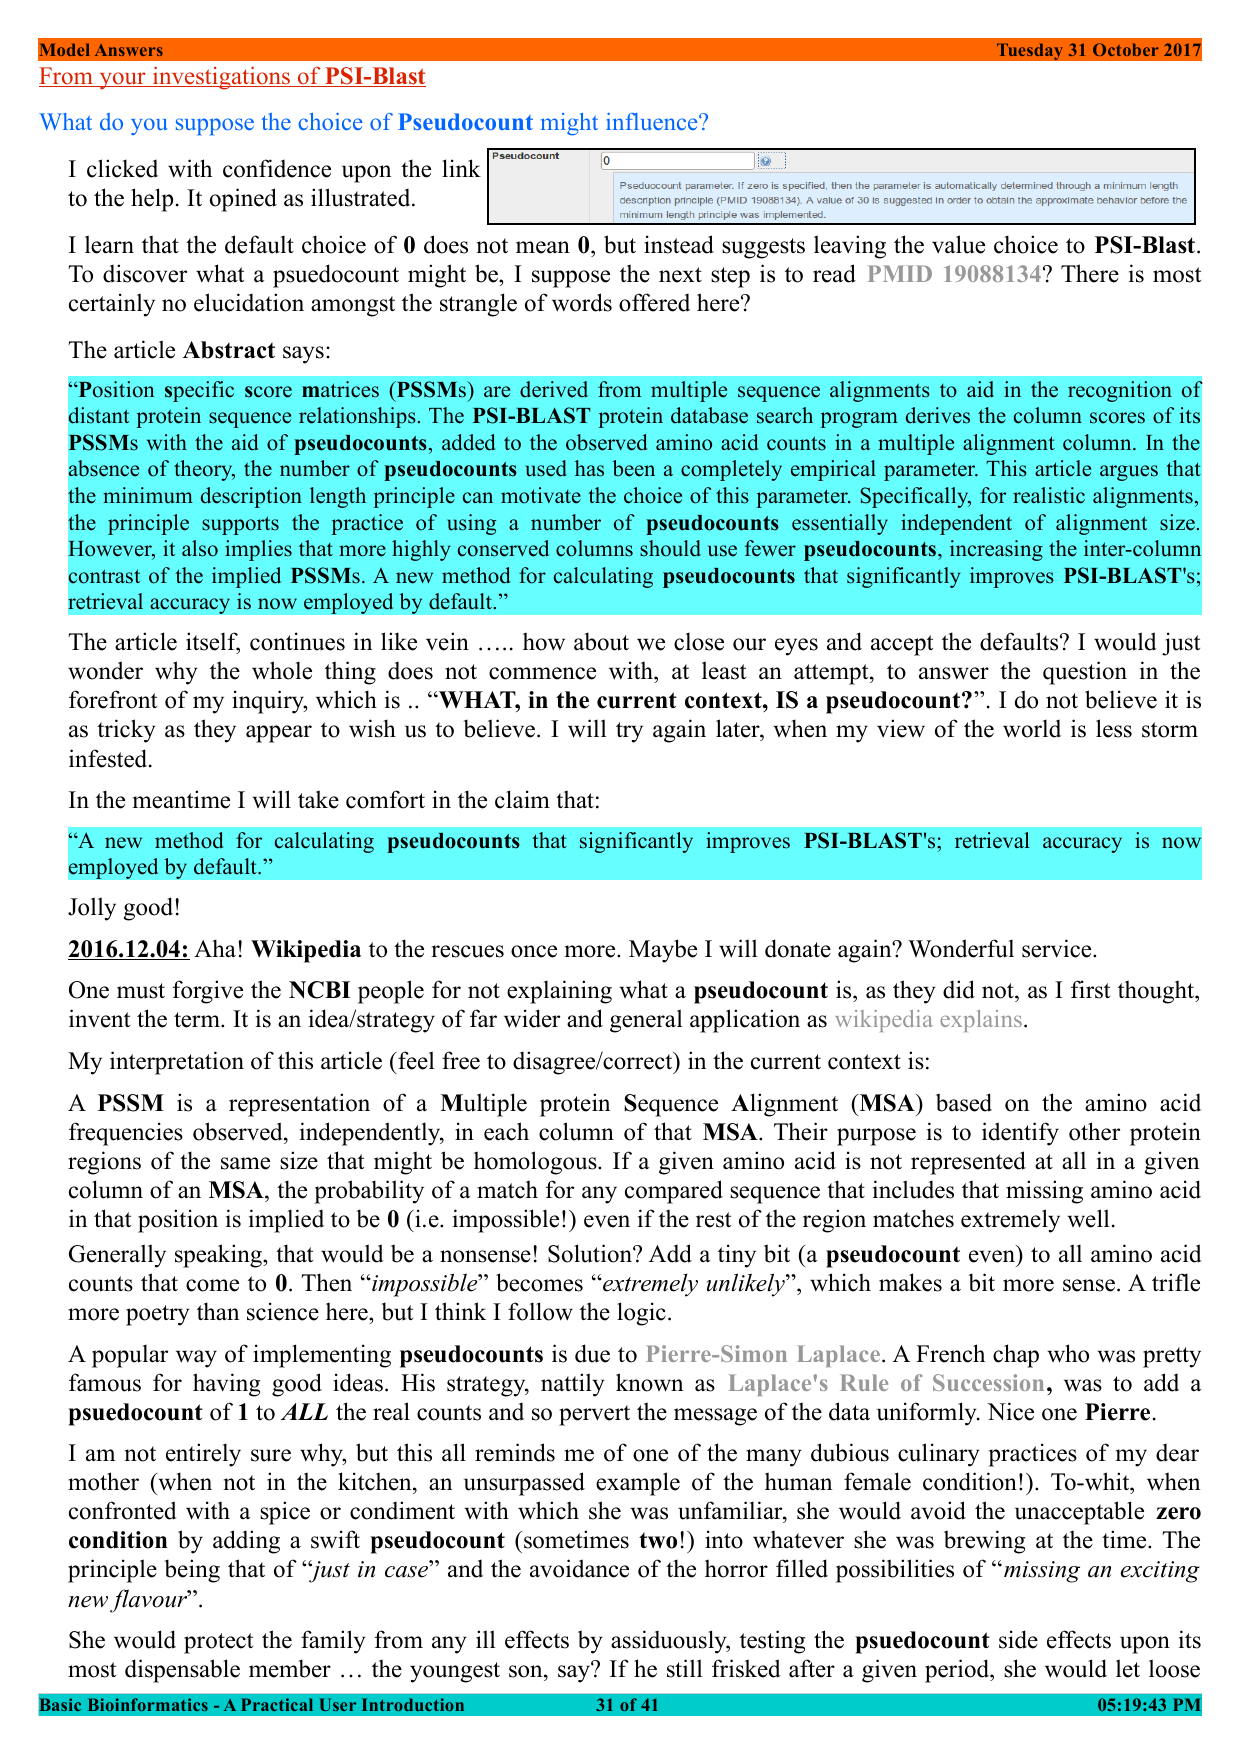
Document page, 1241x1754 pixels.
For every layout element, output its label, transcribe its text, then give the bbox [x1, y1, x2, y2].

text “Position specific score matrices (PSSMs) are derived from multiple sequence alignments to aid in the recognition of distant protein sequence relationships. The PSI-BLAST protein database search program derives the column scores of its PSSMs with the aid of pseudocounts, added to the observed amino acid counts in a multiple alignment column. In the absence of theory, the number of pseudocounts used has been a completely empirical parameter. This article argues that the minimum description length principle can motivate the choice of this parameter. Specifically, for realistic alignments, the principle supports the practice of using a number of pseudocounts essentially independent of alignment size. However, it also implies that more highly conserved columns should use fewer pseudocounts, increasing the inter-column contrast of the implied PSSMs. A new method for calculating pseudocounts that significantly improves PSI-BLAST's; retrieval accuracy is now employed by default.” [68, 376, 1202, 615]
text Generally speaking, that would be a nonsense! Solution? Add a tiny bit (a pseudocount even) to all amino acid counts that come to 0. Then “impossible” becomes “extremely unlikely”, which makes a bit more sense. A trifle more poetry than science here, but I think I follow the logic. [68, 1239, 1202, 1326]
text 2016.12.04: Aha! Wikipedia to the rescues once more. Maybe I will donate again? Wonderful service. [68, 934, 1202, 963]
text I learn that the default choice of 0 does not mean 0, but instead suggests leaving the value choice to PSI-Blast. To discover what a psuedocount might be, I suppose the next step is to read PMID 19088134? There is most certainly no elucidation amongst the strangle of words offered here? [68, 230, 1202, 317]
picture [489, 150, 1194, 223]
text What do you suppose the choice of Pseudocount might influence? [38, 107, 1202, 136]
text From your investigations of PSI-Blast [38, 61, 1202, 89]
text I am not entirely sure why, but this all reminds me of one of the many dubious culinary practices of my dear mother (when not in the kitchen, an unsurpassed example of the human female condition!). To-whit, when confronted with a spice or condiment with which she was unfamiliar, she would avoid the unacceptable zero condition by adding a swift pseudocount (sometimes two!) into whatever she was brewing at the time. The principle being that of “just in case” and the avoidance of the horror filled possibilities of “missing an exciting new flavour”. [68, 1438, 1202, 1612]
text A PSSM is a representation of a Multiple protein Sequence Alignment (MSA) based on the amino acid frequencies observed, independently, in each column of that MSA. Their purpose is to identify other protein regions of the same size that might be homologous. If a given amino acid is not represented at all in a given column of an MSA, the probability of a match for any compared sequence that includes that missing amino acid in that position is implied to be 0 (i.e. impossible!) even if the rest of the region matches extremely well. [68, 1087, 1202, 1233]
text The article itself, continues in like vein ….. how about we close our eyes and accept the defaults? I would just wonder why the whole thing does not commence with, at least an attempt, to answer the question in the forefront of my inquiry, which is .. “WHAT, in the current context, IS a pseudocount?”. I do not believe it is as tricky as they appear to wish us to believe. I will try again later, when my view of the world is less storm infested. [68, 627, 1202, 772]
text A popular way of implementing pseudocounts is due to Pierre-Simon Laplace. A French chap who was pretty famous for having good ideas. His strategy, nattily known as Laplace's Rule of Succession, was to add a psuedocount of 1 to ALL the real counts and so pervert the message of the data uniformly. Nice one Pierre. [68, 1338, 1202, 1426]
text “A new method for calculating pseudocounts that significantly improves PSI-BLAST's; retrieval accuracy is now employed by default.” [68, 827, 1202, 880]
text She would protect the family from any ill effects by assiduously, testing the psuedocount side effects upon its most dispensable member … the youngest son, say? If he still frisked after a given period, she would let loose [68, 1625, 1202, 1683]
text Jolly good! [68, 892, 1202, 921]
text One must forgive the NCBI people for not explaining what a pseudocount is, as they did not, as I first thought, invent the term. It is an idea/strategy of far wider and general application as wikipedia explains. [68, 975, 1202, 1033]
text My interpretation of this article (feel free to disagree/correct) in the current context is: [68, 1046, 1202, 1075]
text In the meantime I will take comfort in the claim that: [68, 785, 1202, 814]
text The article Abstract says: [68, 335, 1202, 364]
text I clicked with confidence upon the link to the help. It opined as illustrated. [68, 154, 487, 212]
